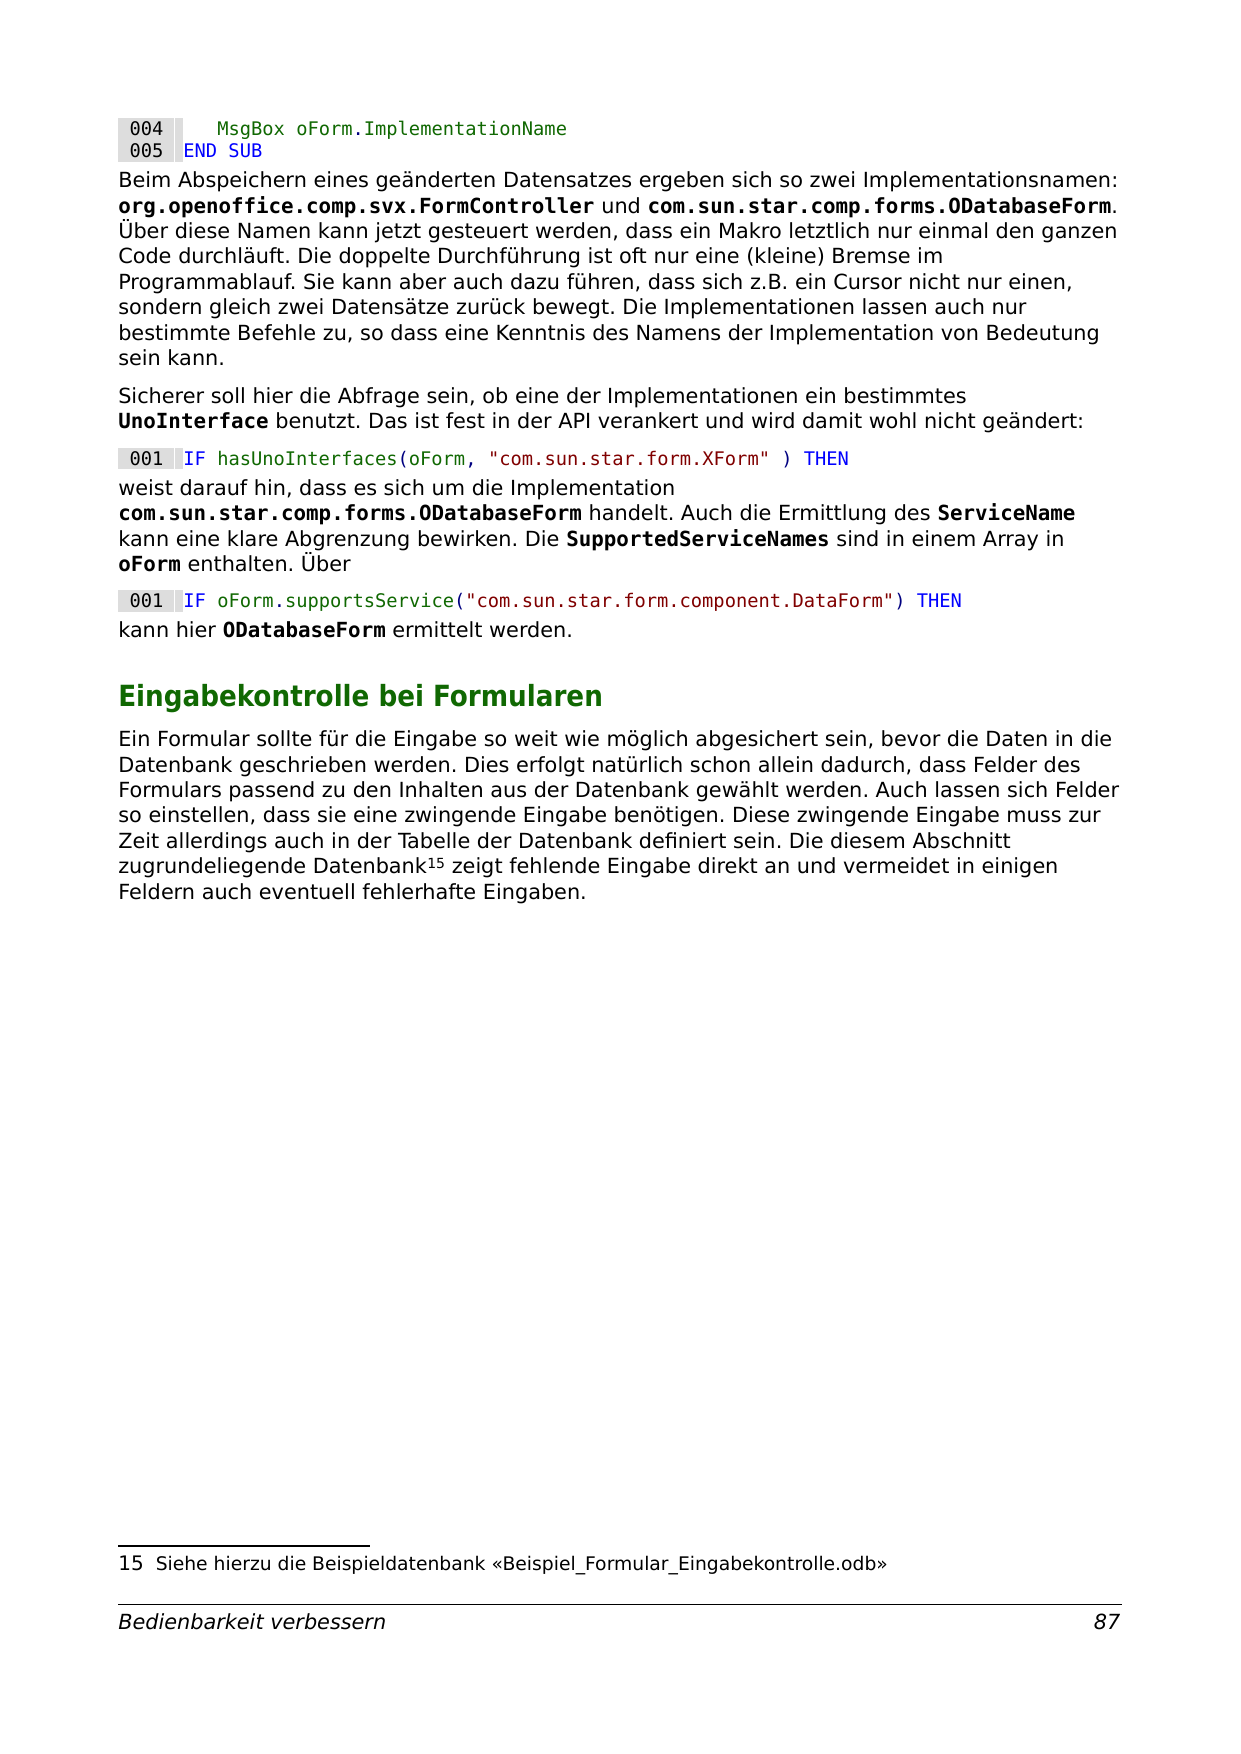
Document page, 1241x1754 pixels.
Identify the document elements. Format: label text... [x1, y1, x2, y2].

list END SUB [183, 140, 1122, 162]
list IF hasUnoInterfaces(oForm, "com.sun.star.form.XForm" ) THEN [118, 447, 1122, 469]
text kann hier ODatabaseForm ermittelt werden. [118, 618, 1122, 643]
list IF oForm.supportsService("com.sun.star.form.component.DataForm") THEN [183, 590, 1122, 612]
text Sicherer soll hier die Abfrage sein, ob eine der Implementationen ein bestimmtes UnoInterface benutzt. Das ist fest in der API verankert und wird damit wohl nicht geändert: [118, 384, 1122, 434]
text Beim Abspeichern eines geänderten Datensatzes ergeben sich so zwei Implementationsnamen: org.openoffice.comp.svx.FormController und com.sun.star.comp.forms.ODatabaseForm. Über diese Namen kann jetzt gesteuert werden, dass ein Makro letztlich nur einmal den ganzen Code durchläuft. Die doppelte Durchführung ist oft nur eine (kleine) Bremse im Programmablauf. Sie kann aber auch dazu führen, dass sich z.B. ein Cursor nicht nur einen, sondern gleich zwei Datensätze zurück bewegt. Die Implementationen lassen auch nur bestimmte Befehle zu, so dass eine Kenntnis des Namens der Implementation von Bedeutung sein kann. [118, 168, 1122, 371]
list MsgBox oForm.ImplementationName [183, 118, 1122, 140]
text weist darauf hin, dass es sich um die Implementation com.sun.star.comp.forms.ODatabaseForm handelt. Auch die Ermittlung des ServiceName kann eine klare Abgrenzung bewirken. Die SupportedServiceNames sind in einem Array in oForm enthalten. Über [118, 476, 1122, 576]
subtitle Eingabekontrolle bei Formularen [118, 679, 1122, 713]
text Ein Formular sollte für die Eingabe so weit wie möglich abgesichert sein, bevor die Daten in die Datenbank geschrieben werden. Dies erfolgt natürlich schon allein dadurch, dass Felder des Formulars passend zu den Inhalten aus der Datenbank gewählt werden. Auch lassen sich Felder so einstellen, dass sie eine zwingende Eingabe benötigen. Diese zwingende Eingabe muss zur Zeit allerdings auch in der Tabelle der Datenbank definiert sein. Die diesem Abschnitt zugrundeliegende Datenbank zeigt fehlende Eingabe direkt an und vermeidet in einigen Feldern auch eventuell fehlerhafte Eingaben. [118, 727, 1122, 904]
text Siehe hierzu die Beispieldatenbank «Beispiel_Formular_Eingabekontrolle.odb» [118, 1552, 1122, 1575]
